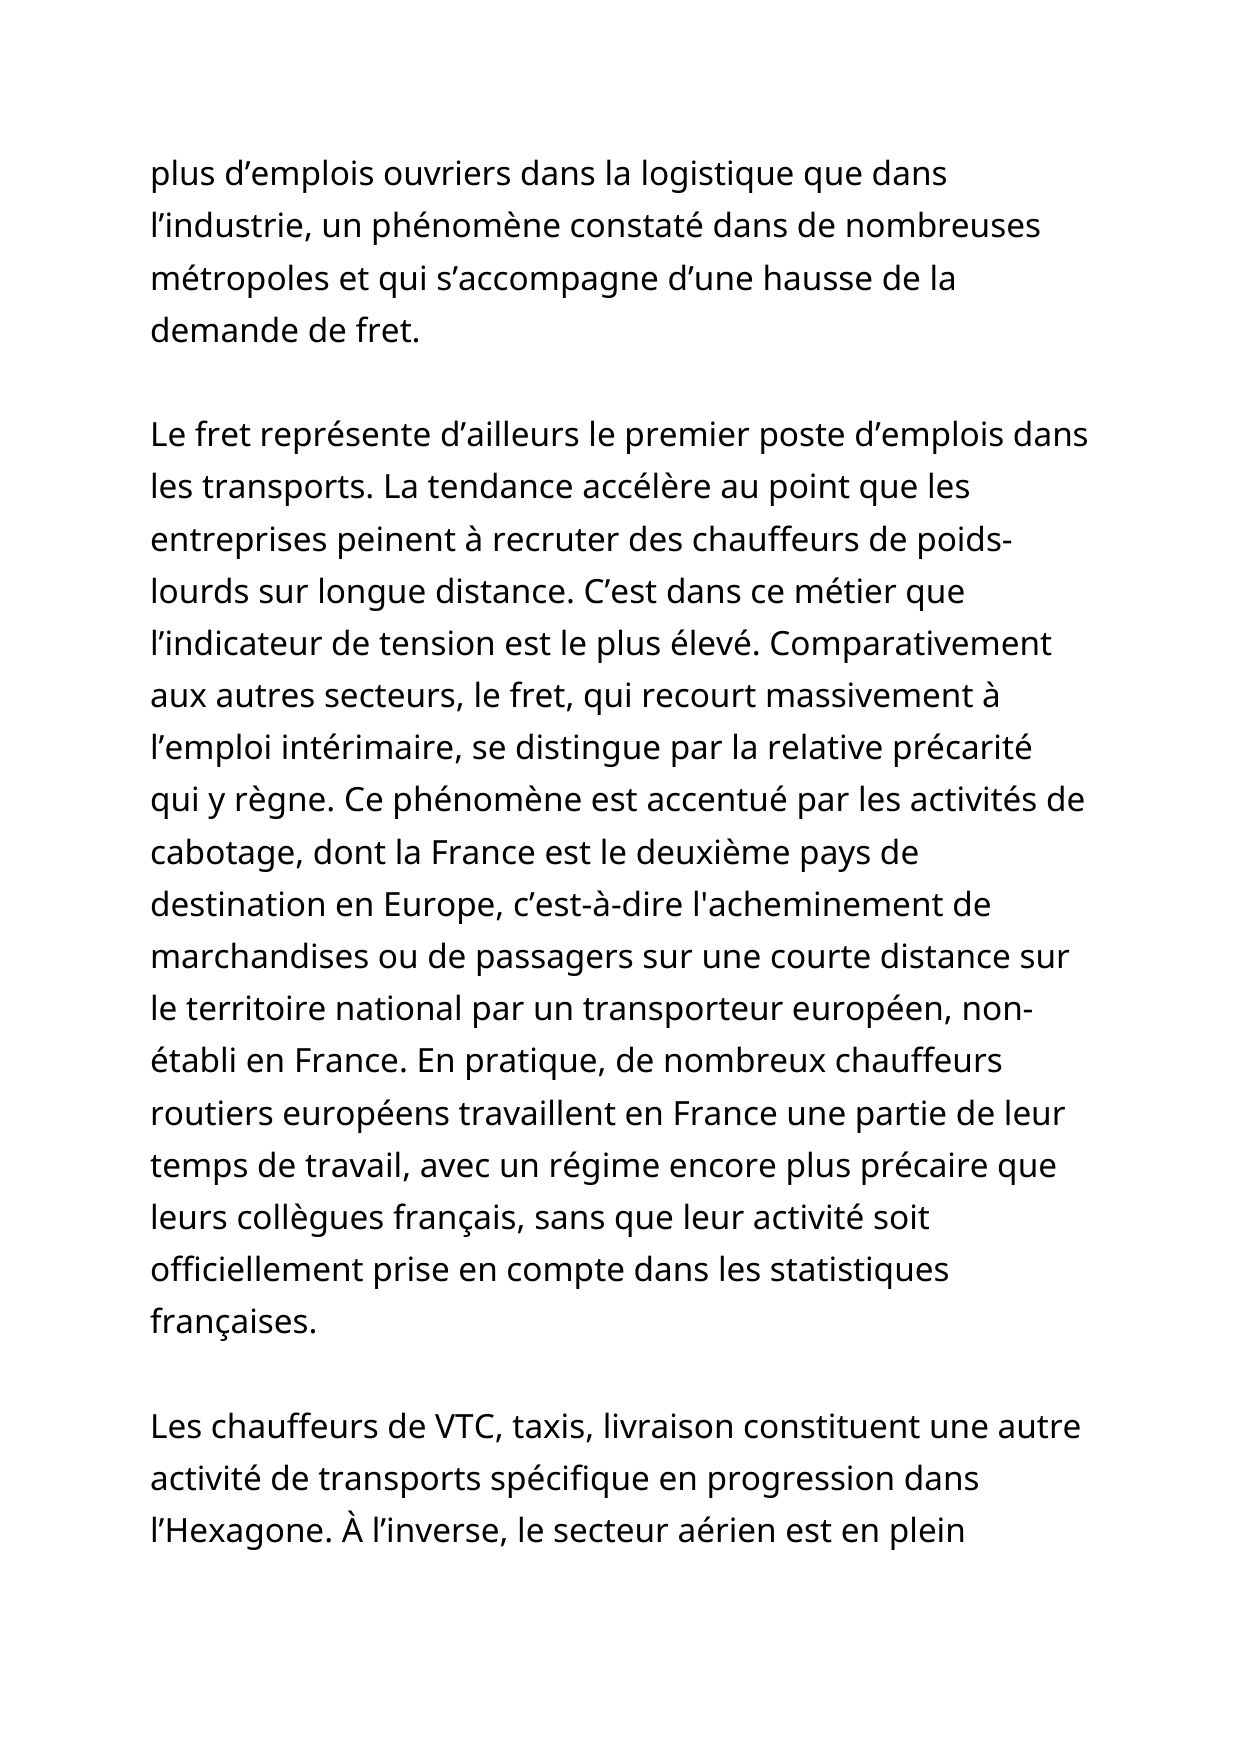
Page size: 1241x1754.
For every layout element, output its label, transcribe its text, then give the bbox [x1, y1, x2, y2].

text plus d’emplois ouvriers dans la logistique que dans l’industrie, un phénomène constaté dans de nombreuses métropoles et qui s’accompagne d’une hausse de la demande de fret. [150, 150, 1090, 352]
text Les chauffeurs de VTC, taxis, livraison constituent une autre activité de transports spécifique en progression dans l’Hexagone. À l’inverse, le secteur aérien est en plein [150, 1402, 1090, 1552]
text Le fret représente d’ailleurs le premier poste d’emplois dans les transports. La tendance accélère au point que les entreprises peinent à recruter des chauffeurs de poids-lourds sur longue distance. C’est dans ce métier que l’indicateur de tension est le plus élevé. Comparativement aux autres secteurs, le fret, qui recourt massivement à l’emploi intérimaire, se distingue par la relative précarité qui y règne. Ce phénomène est accentué par les activités de cabotage, dont la France est le deuxième pays de destination en Europe, c’est-à-dire l'acheminement de marchandises ou de passagers sur une courte distance sur le territoire national par un transporteur européen, non-établi en France. En pratique, de nombreux chauffeurs routiers européens travaillent en France une partie de leur temps de travail, avec un régime encore plus précaire que leurs collègues français, sans que leur activité soit officiellement prise en compte dans les statistiques françaises. [150, 411, 1090, 1343]
